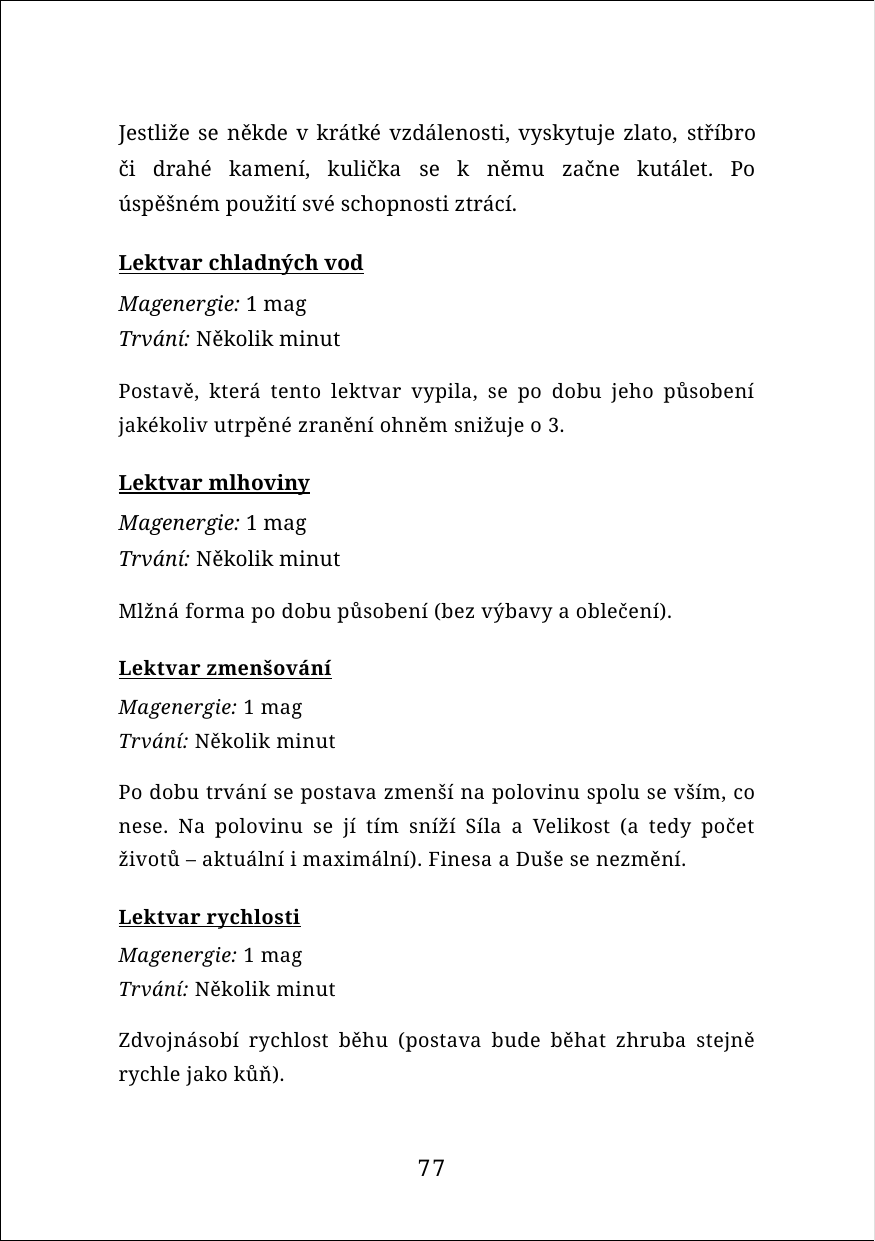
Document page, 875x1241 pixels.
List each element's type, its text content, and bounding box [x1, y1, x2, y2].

text Po dobu trvání se postava zmenší na polovinu spolu se vším, co nese. Na polovinu se jí tím sníží Síla a Velikost (a tedy počet životů – aktuální i maximální). Finesa a Duše se nezmění. [118, 778, 756, 873]
text Magenergie: 1 mag Trvání: Několik minut [118, 289, 756, 353]
text Zdvojnásobí rychlost běhu (postava bude běhat zhruba stejně rychle jako kůň). [118, 1027, 756, 1087]
text Mlžná forma po dobu působení (bez výbavy a oblečení). [118, 597, 756, 624]
text Magenergie: 1 mag Trvání: Několik minut [118, 508, 756, 572]
subtitle Lektvar rychlosti [118, 903, 756, 930]
subtitle Lektvar chladných vod [118, 248, 756, 277]
subtitle Lektvar zmenšování [118, 654, 756, 682]
text Postavě, která tento lektvar vypila, se po dobu jeho působení jakékoliv utrpěné zranění ohněm snižuje o 3. [118, 377, 756, 438]
text Magenergie: 1 mag Trvání: Několik minut [118, 693, 756, 754]
text Magenergie: 1 mag Trvání: Několik minut [118, 942, 756, 1002]
subtitle Lektvar mlhoviny [118, 468, 756, 497]
text Jestliže se někde v krátké vzdálenosti, vyskytuje zlato, stříbro či drahé kamení, kulička se k němu začne kutálet. Po úspěšném použití své schopnosti ztrácí. [118, 118, 756, 218]
